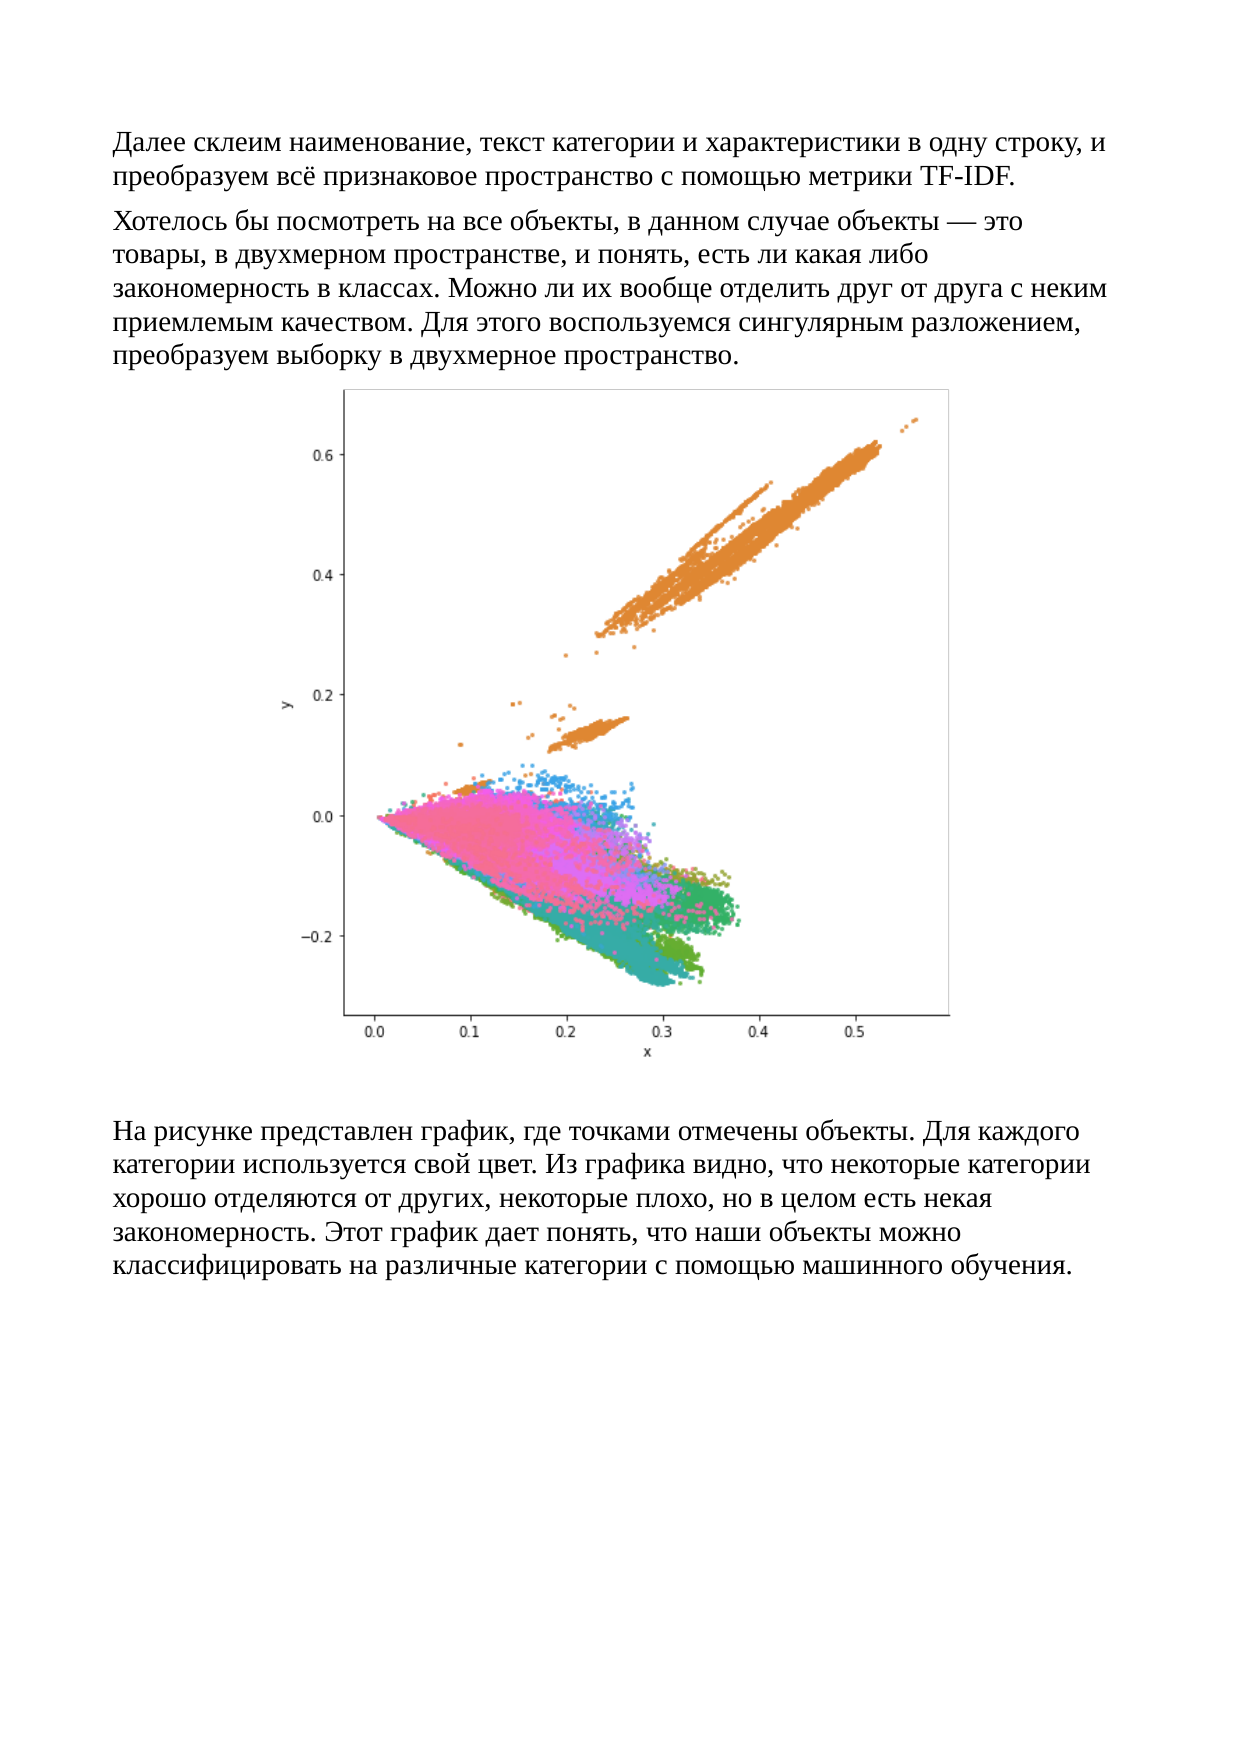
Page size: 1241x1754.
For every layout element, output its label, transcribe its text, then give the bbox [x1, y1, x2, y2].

picture [271, 376, 963, 1068]
text На рисунке представлен график, где точками отмечены объекты. Для каждого категории используется свой цвет. Из графика видно, что некоторые категории хорошо отделяются от других, некоторые плохо, но в целом есть некая закономерность. Этот график дает понять, что наши объекты можно классифицировать на различные категории с помощью машинного обучения. [112, 1113, 1122, 1281]
text Далее склеим наименование, текст категории и характеристики в одну строку, и преобразуем всё признаковое пространство с помощью метрики TF-IDF. [112, 124, 1122, 191]
text Хотелось бы посмотреть на все объекты, в данном случае объекты — это товары, в двухмерном пространстве, и понять, есть ли какая либо закономерность в классах. Можно ли их вообще отделить друг от друга с неким приемлемым качеством. Для этого воспользуемся сингулярным разложением, преобразуем выборку в двухмерное пространство. [112, 203, 1122, 371]
